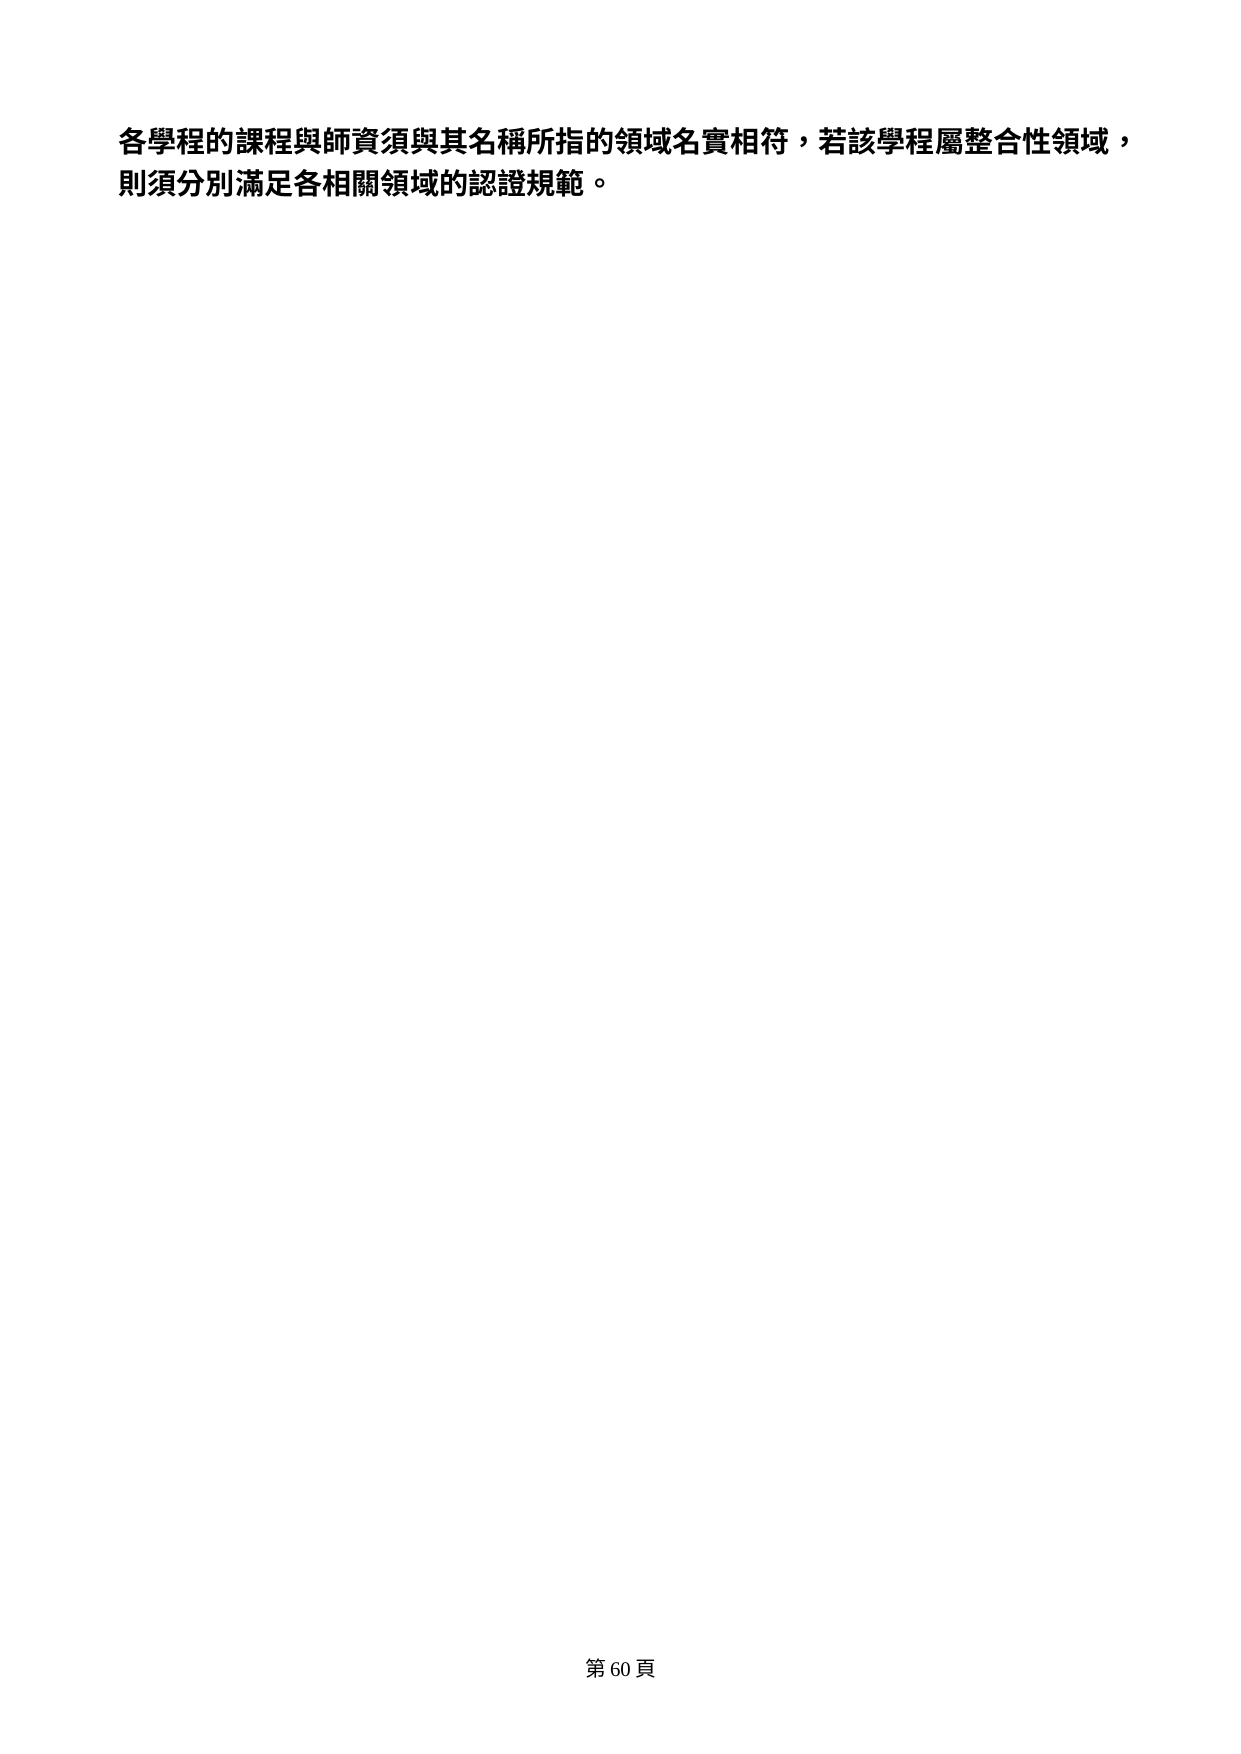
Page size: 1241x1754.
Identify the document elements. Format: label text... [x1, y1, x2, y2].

text 各學程的課程與師資須與其名稱所指的領域名實相符，若該學程屬整合性領域，則須分別滿足各相關領域的認證規範。 [118, 118, 1122, 203]
